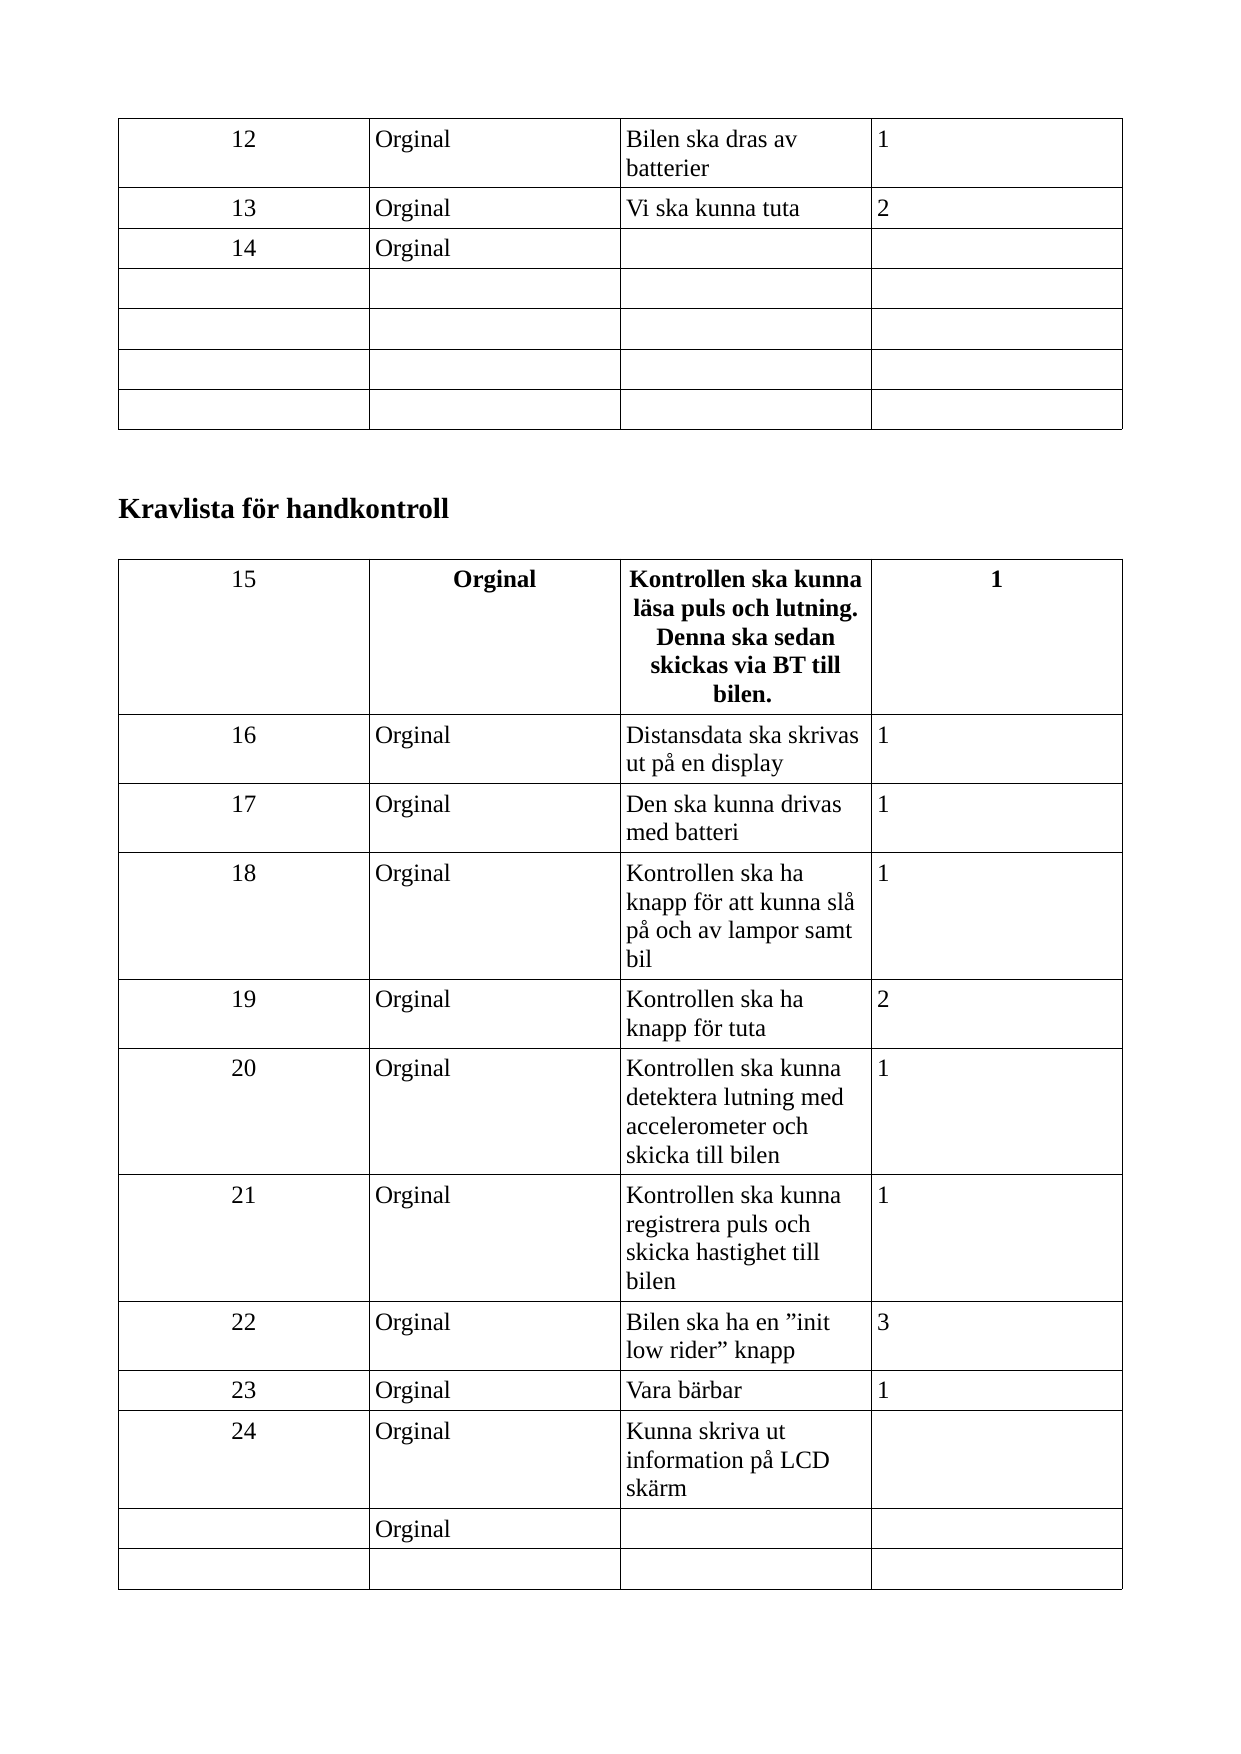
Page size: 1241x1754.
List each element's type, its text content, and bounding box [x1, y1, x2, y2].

table_cell Kontrollen ska ha knapp för tuta [621, 980, 871, 1048]
table_cell 1 [872, 1175, 1122, 1301]
table_cell 2 [872, 980, 1122, 1048]
table_header 1 [872, 560, 1122, 714]
table_cell Orginal [370, 1175, 620, 1301]
table_cell [119, 390, 369, 429]
table_cell Orginal [370, 1371, 620, 1410]
table_cell Kontrollen ska kunna registrera puls och skicka hastighet till bilen [621, 1175, 871, 1301]
table_cell [621, 350, 871, 389]
table_cell Den ska kunna drivas med batteri [621, 784, 871, 852]
table_cell [872, 229, 1122, 268]
table_cell Orginal [370, 853, 620, 978]
table_cell [621, 309, 871, 348]
table_cell 20 [119, 1049, 369, 1174]
table_cell [621, 390, 871, 429]
text Kravlista för handkontroll [118, 491, 1122, 525]
table_cell Orginal [370, 784, 620, 852]
table_cell [872, 1509, 1122, 1548]
table_cell 13 [119, 188, 369, 227]
table_cell [872, 1549, 1122, 1588]
table_cell Orginal [370, 1302, 620, 1370]
table_cell Orginal [370, 229, 620, 268]
table_cell Orginal [370, 188, 620, 227]
table_cell Vara bärbar [621, 1371, 871, 1410]
table_cell [621, 1549, 871, 1588]
table_cell [370, 309, 620, 348]
table_cell 24 [119, 1411, 369, 1508]
table_cell Bilen ska dras av batterier [621, 119, 871, 187]
table_cell 14 [119, 229, 369, 268]
table_cell [119, 1549, 369, 1588]
table_cell Bilen ska ha en ”init low rider” knapp [621, 1302, 871, 1370]
table_cell 3 [872, 1302, 1122, 1370]
table_cell Kontrollen ska ha knapp för att kunna slå på och av lampor samt bil [621, 853, 871, 978]
table_cell [370, 350, 620, 389]
table_cell Distansdata ska skrivas ut på en display [621, 715, 871, 783]
table_cell 1 [872, 784, 1122, 852]
table_cell 1 [872, 1049, 1122, 1174]
table_cell [119, 269, 369, 308]
table_cell [621, 269, 871, 308]
table_cell 1 [872, 119, 1122, 187]
table_cell [872, 390, 1122, 429]
table_cell Vi ska kunna tuta [621, 188, 871, 227]
table_cell Kunna skriva ut information på LCD skärm [621, 1411, 871, 1508]
table_cell 1 [872, 853, 1122, 978]
table_cell 23 [119, 1371, 369, 1410]
table_cell [119, 350, 369, 389]
table_cell [621, 1509, 871, 1548]
table_cell Orginal [370, 715, 620, 783]
table_cell 21 [119, 1175, 369, 1301]
table_cell [119, 309, 369, 348]
table_cell [872, 309, 1122, 348]
table_cell [119, 1509, 369, 1548]
table_cell Orginal [370, 1049, 620, 1174]
table_cell [370, 1549, 620, 1588]
table_cell 1 [872, 715, 1122, 783]
table_cell 17 [119, 784, 369, 852]
table_header Orginal [370, 560, 620, 714]
table_cell [370, 269, 620, 308]
table_cell [621, 229, 871, 268]
table_cell Orginal [370, 1411, 620, 1508]
table_cell 16 [119, 715, 369, 783]
table_cell Orginal [370, 980, 620, 1048]
table_cell 1 [872, 1371, 1122, 1410]
table_cell [370, 390, 620, 429]
table_cell [872, 269, 1122, 308]
table_cell 18 [119, 853, 369, 978]
table_cell 12 [119, 119, 369, 187]
table_cell 22 [119, 1302, 369, 1370]
table_header 15 [119, 560, 369, 714]
table_cell Orginal [370, 1509, 620, 1548]
table_cell Kontrollen ska kunna detektera lutning med accelerometer och skicka till bilen [621, 1049, 871, 1174]
table_header Kontrollen ska kunna läsa puls och lutning. Denna ska sedan skickas via BT till bilen. [621, 560, 871, 714]
table_cell [872, 350, 1122, 389]
table_cell 2 [872, 188, 1122, 227]
table_cell Orginal [370, 119, 620, 187]
table_cell [872, 1411, 1122, 1508]
table_cell 19 [119, 980, 369, 1048]
